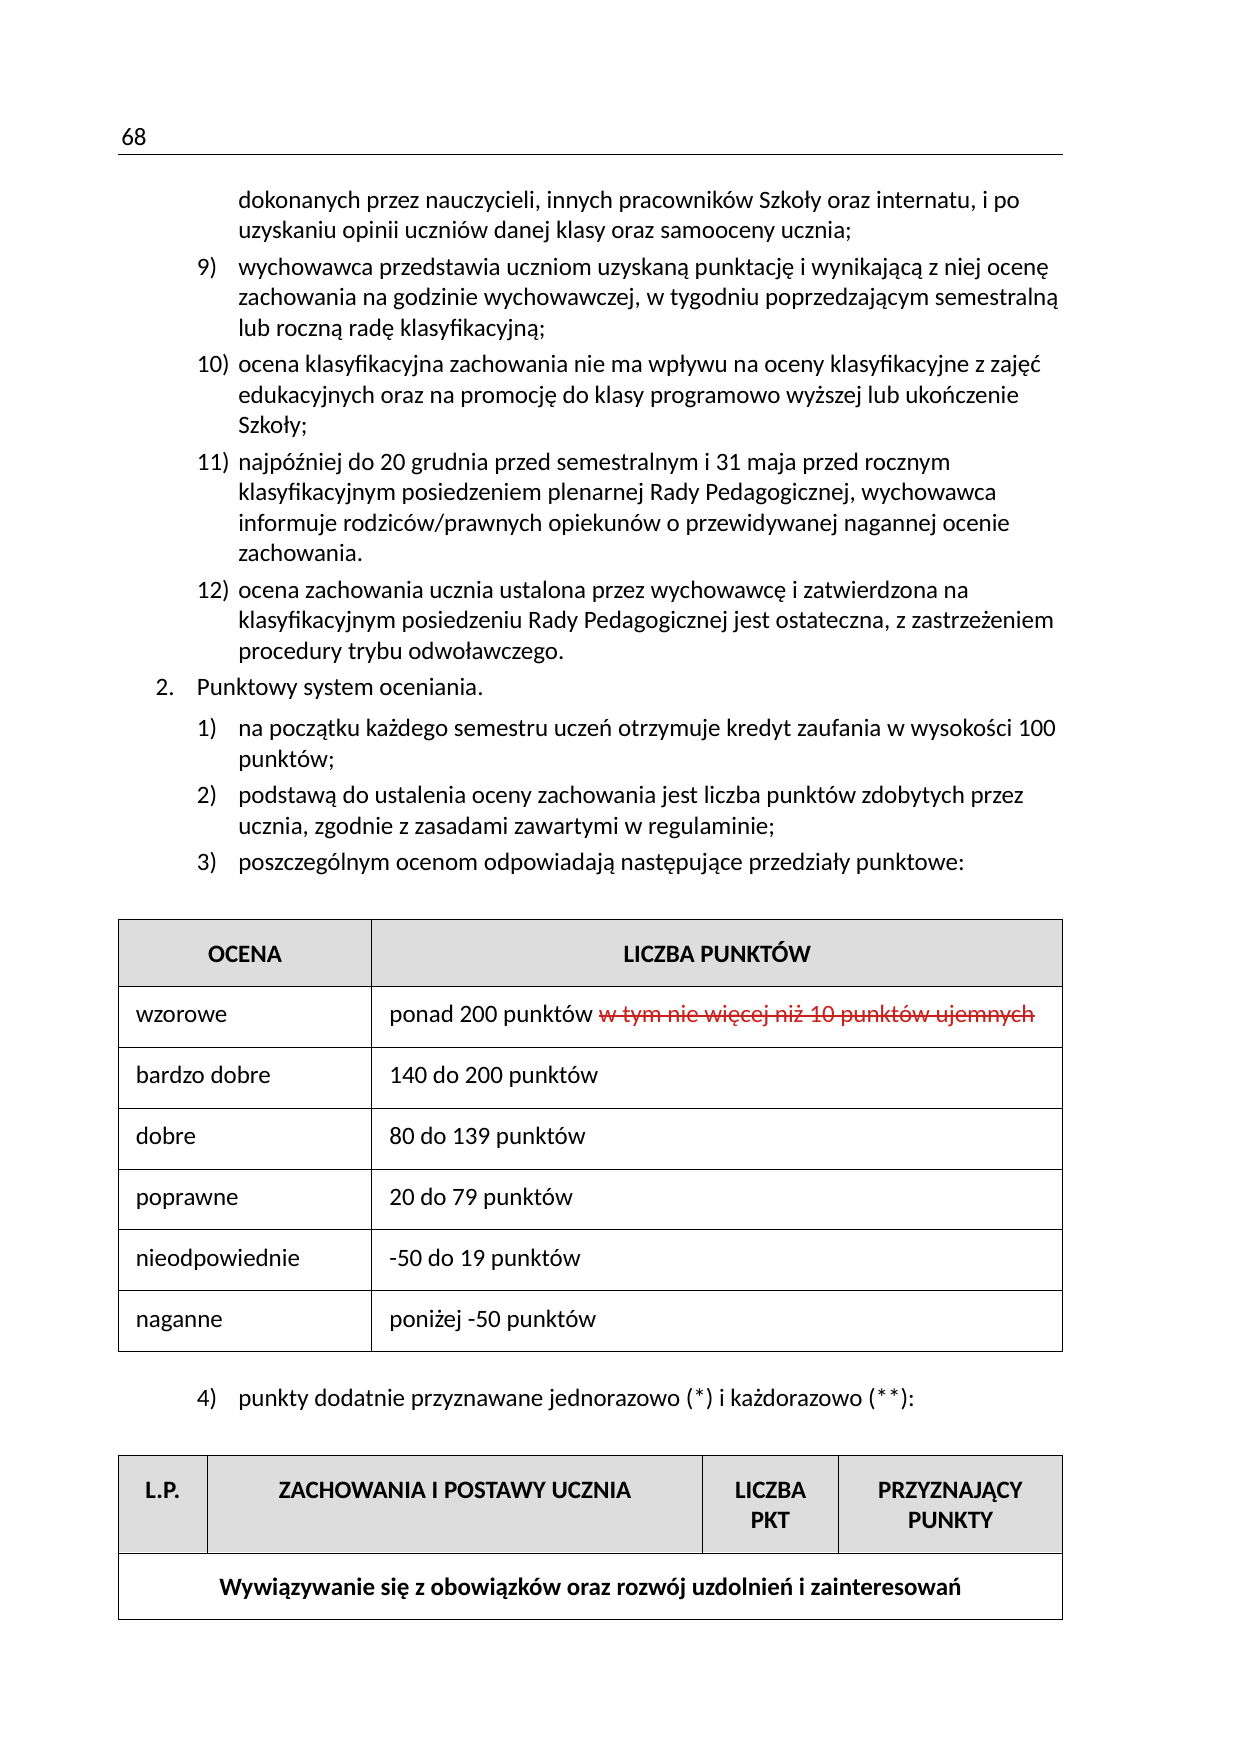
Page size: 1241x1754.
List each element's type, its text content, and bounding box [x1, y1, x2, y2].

table_cell 20 do 79 punktów [372, 1170, 1062, 1229]
list na początku każdego semestru uczeń otrzymuje kredyt zaufania w wysokości 100 punktów; [197, 712, 1063, 773]
list wychowawca przedstawia uczniom uzyskaną punktację i wynikającą z niej ocenę zachowania na godzinie wychowawczej, w tygodniu poprzedzającym semestralną lub roczną radę klasyfikacyjną; [197, 251, 1063, 343]
table_header LICZBA PUNKTÓW [372, 920, 1062, 986]
table_cell poniżej -50 punktów [372, 1291, 1062, 1351]
table_cell 140 do 200 punktów [372, 1048, 1062, 1108]
table_cell wzorowe [119, 987, 371, 1047]
table_header OCENA [119, 920, 371, 986]
list poszczególnym ocenom odpowiadają następujące przedziały punktowe: [197, 846, 1063, 877]
list punkty dodatnie przyznawane jednorazowo (*) i każdorazowo (**): [197, 1382, 1063, 1413]
table_header LICZBA PKT [703, 1456, 838, 1552]
table_cell naganne [119, 1291, 371, 1351]
table_cell poprawne [119, 1170, 371, 1229]
list najpóźniej do 20 grudnia przed semestralnym i 31 maja przed rocznym klasyfikacyjnym posiedzeniem plenarnej Rady Pedagogicznej, wychowawca informuje rodziców/prawnych opiekunów o przewidywanej nagannej ocenie zachowania. [197, 446, 1063, 568]
table_cell -50 do 19 punktów [372, 1230, 1062, 1290]
list Punktowy system oceniania. [155, 672, 1063, 702]
table_cell dobre [119, 1109, 371, 1168]
table_header PRZYZNAJĄCY PUNKTY [839, 1456, 1062, 1552]
table_cell Wywiązywanie się z obowiązków oraz rozwój uzdolnień i zainteresowań [119, 1554, 1062, 1619]
table_cell bardzo dobre [119, 1048, 371, 1108]
list podstawą do ustalenia oceny zachowania jest liczba punktów zdobytych przez ucznia, zgodnie z zasadami zawartymi w regulaminie; [197, 779, 1063, 841]
list ocena zachowania ucznia ustalona przez wychowawcę i zatwierdzona na klasyfikacyjnym posiedzeniu Rady Pedagogicznej jest ostateczna, z zastrzeżeniem procedury trybu odwoławczego. [197, 574, 1063, 666]
table_cell 80 do 139 punktów [372, 1109, 1062, 1168]
table_cell nieodpowiednie [119, 1230, 371, 1290]
table_cell ponad 200 punktów w tym nie więcej niż 10 punktów ujemnych [372, 987, 1062, 1047]
table_header ZACHOWANIA I POSTAWY UCZNIA [208, 1456, 702, 1552]
list dokonanych przez nauczycieli, innych pracowników Szkoły oraz internatu, i po uzyskaniu opinii uczniów danej klasy oraz samooceny ucznia; [197, 184, 1063, 245]
list ocena klasyfikacyjna zachowania nie ma wpływu na oceny klasyfikacyjne z zajęć edukacyjnych oraz na promocję do klasy programowo wyższej lub ukończenie Szkoły; [197, 348, 1063, 440]
table_header L.P. [119, 1456, 207, 1552]
